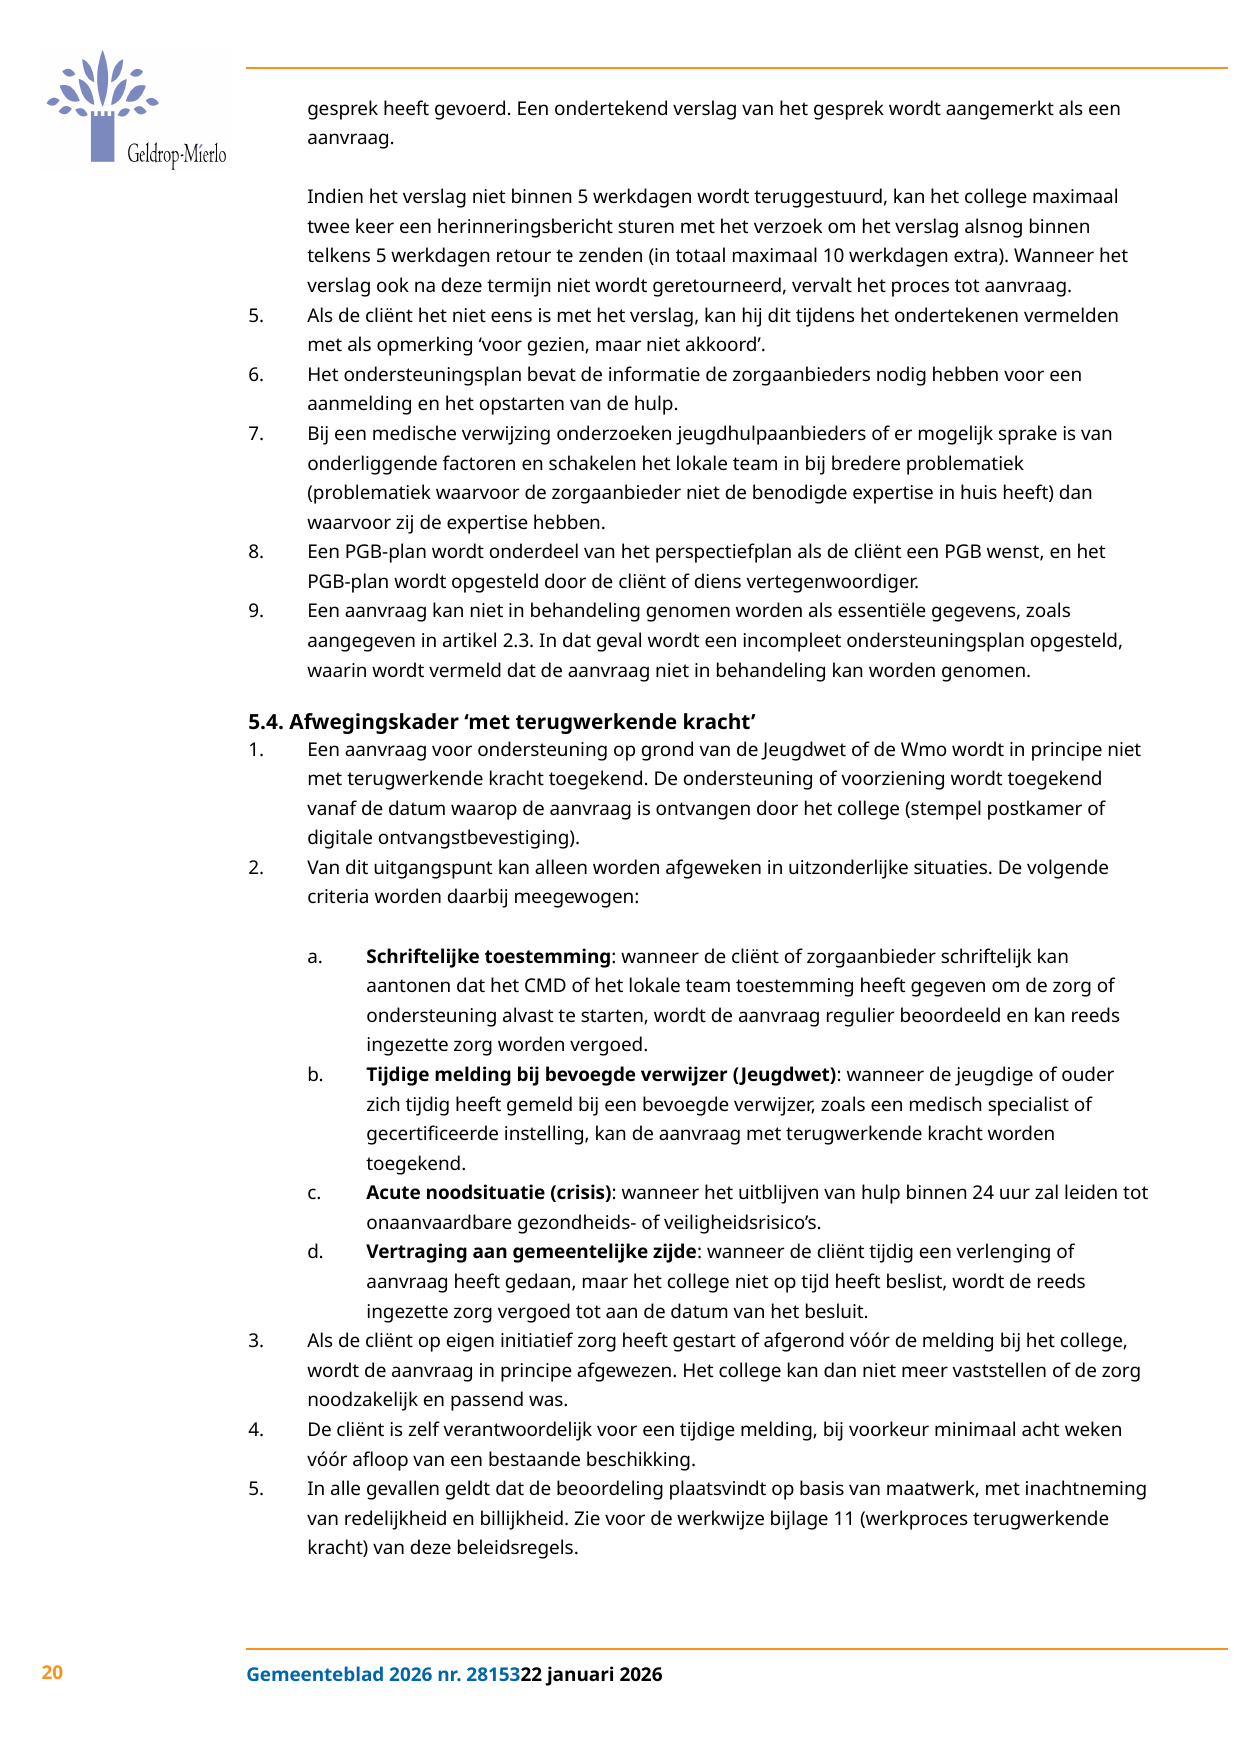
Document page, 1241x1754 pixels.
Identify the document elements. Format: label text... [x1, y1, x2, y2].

picture [41, 47, 231, 172]
list Van dit uitgangspunt kan alleen worden afgeweken in uitzonderlijke situaties. De volgende criteria worden daarbij meegewogen: [248, 854, 1152, 909]
list In alle gevallen geldt dat de beoordeling plaatsvindt op basis van maatwerk, met inachtneming van redelijkheid en billijkheid. Zie voor de werkwijze bijlage 11 (werkproces terugwerkende kracht) van deze beleidsregels. [248, 1475, 1152, 1560]
list Tijdige melding bij bevoegde verwijzer (Jeugdwet): wanneer de jeugdige of ouder zich tijdig heeft gemeld bij een bevoegde verwijzer, zoals een medisch specialist of gecertificeerde instelling, kan de aanvraag met terugwerkende kracht worden toegekend. [307, 1061, 1152, 1176]
list gesprek heeft gevoerd. Een ondertekend verslag van het gesprek wordt aangemerkt als een aanvraag. [248, 95, 1152, 150]
text 5.4. Afwegingskader ‘met terugwerkende kracht’ [248, 707, 1152, 736]
list Vertraging aan gemeentelijke zijde: wanneer de cliënt tijdig een verlenging of aanvraag heeft gedaan, maar het college niet op tijd heeft beslist, wordt de reeds ingezette zorg vergoed tot aan de datum van het besluit. [307, 1239, 1152, 1323]
list Indien het verslag niet binnen 5 werkdagen wordt teruggestuurd, kan het college maximaal twee keer een herinneringsbericht sturen met het verzoek om het verslag alsnog binnen telkens 5 werkdagen retour te zenden (in totaal maximaal 10 werkdagen extra). Wanneer het verslag ook na deze termijn niet wordt geretourneerd, vervalt het proces tot aanvraag. [248, 183, 1152, 298]
list Als de cliënt op eigen initiatief zorg heeft gestart of afgerond vóór de melding bij het college, wordt de aanvraag in principe afgewezen. Het college kan dan niet meer vaststellen of de zorg noodzakelijk en passend was. [248, 1327, 1152, 1412]
list Het ondersteuningsplan bevat de informatie de zorgaanbieders nodig hebben voor een aanmelding en het opstarten van de hulp. [248, 361, 1152, 416]
list Een aanvraag voor ondersteuning op grond van de Jeugdwet of de Wmo wordt in principe niet met terugwerkende kracht toegekend. De ondersteuning of voorziening wordt toegekend vanaf de datum waarop de aanvraag is ontvangen door het college (stempel postkamer of digitale ontvangstbevestiging). [248, 736, 1152, 850]
list Acute noodsituatie (crisis): wanneer het uitblijven van hulp binnen 24 uur zal leiden tot onaanvaardbare gezondheids- of veiligheidsrisico’s. [307, 1179, 1152, 1235]
list Als de cliënt het niet eens is met het verslag, kan hij dit tijdens het ondertekenen vermelden met als opmerking ‘voor gezien, maar niet akkoord’. [248, 302, 1152, 357]
list Een PGB-plan wordt onderdeel van het perspectiefplan als de cliënt een PGB wenst, en het PGB-plan wordt opgesteld door de cliënt of diens vertegenwoordiger. [248, 538, 1152, 594]
list Schriftelijke toestemming: wanneer de cliënt of zorgaanbieder schriftelijk kan aantonen dat het CMD of het lokale team toestemming heeft gegeven om de zorg of ondersteuning alvast te starten, wordt de aanvraag regulier beoordeeld en kan reeds ingezette zorg worden vergoed. [307, 943, 1152, 1057]
list De cliënt is zelf verantwoordelijk voor een tijdige melding, bij voorkeur minimaal acht weken vóór afloop van een bestaande beschikking. [248, 1416, 1152, 1471]
list Bij een medische verwijzing onderzoeken jeugdhulpaanbieders of er mogelijk sprake is van onderliggende factoren en schakelen het lokale team in bij bredere problematiek (problematiek waarvoor de zorgaanbieder niet de benodigde expertise in huis heeft) dan waarvoor zij de expertise hebben. [248, 420, 1152, 535]
list Een aanvraag kan niet in behandeling genomen worden als essentiële gegevens, zoals aangegeven in artikel 2.3. In dat geval wordt een incompleet ondersteuningsplan opgesteld, waarin wordt vermeld dat de aanvraag niet in behandeling kan worden genomen. [248, 598, 1152, 683]
